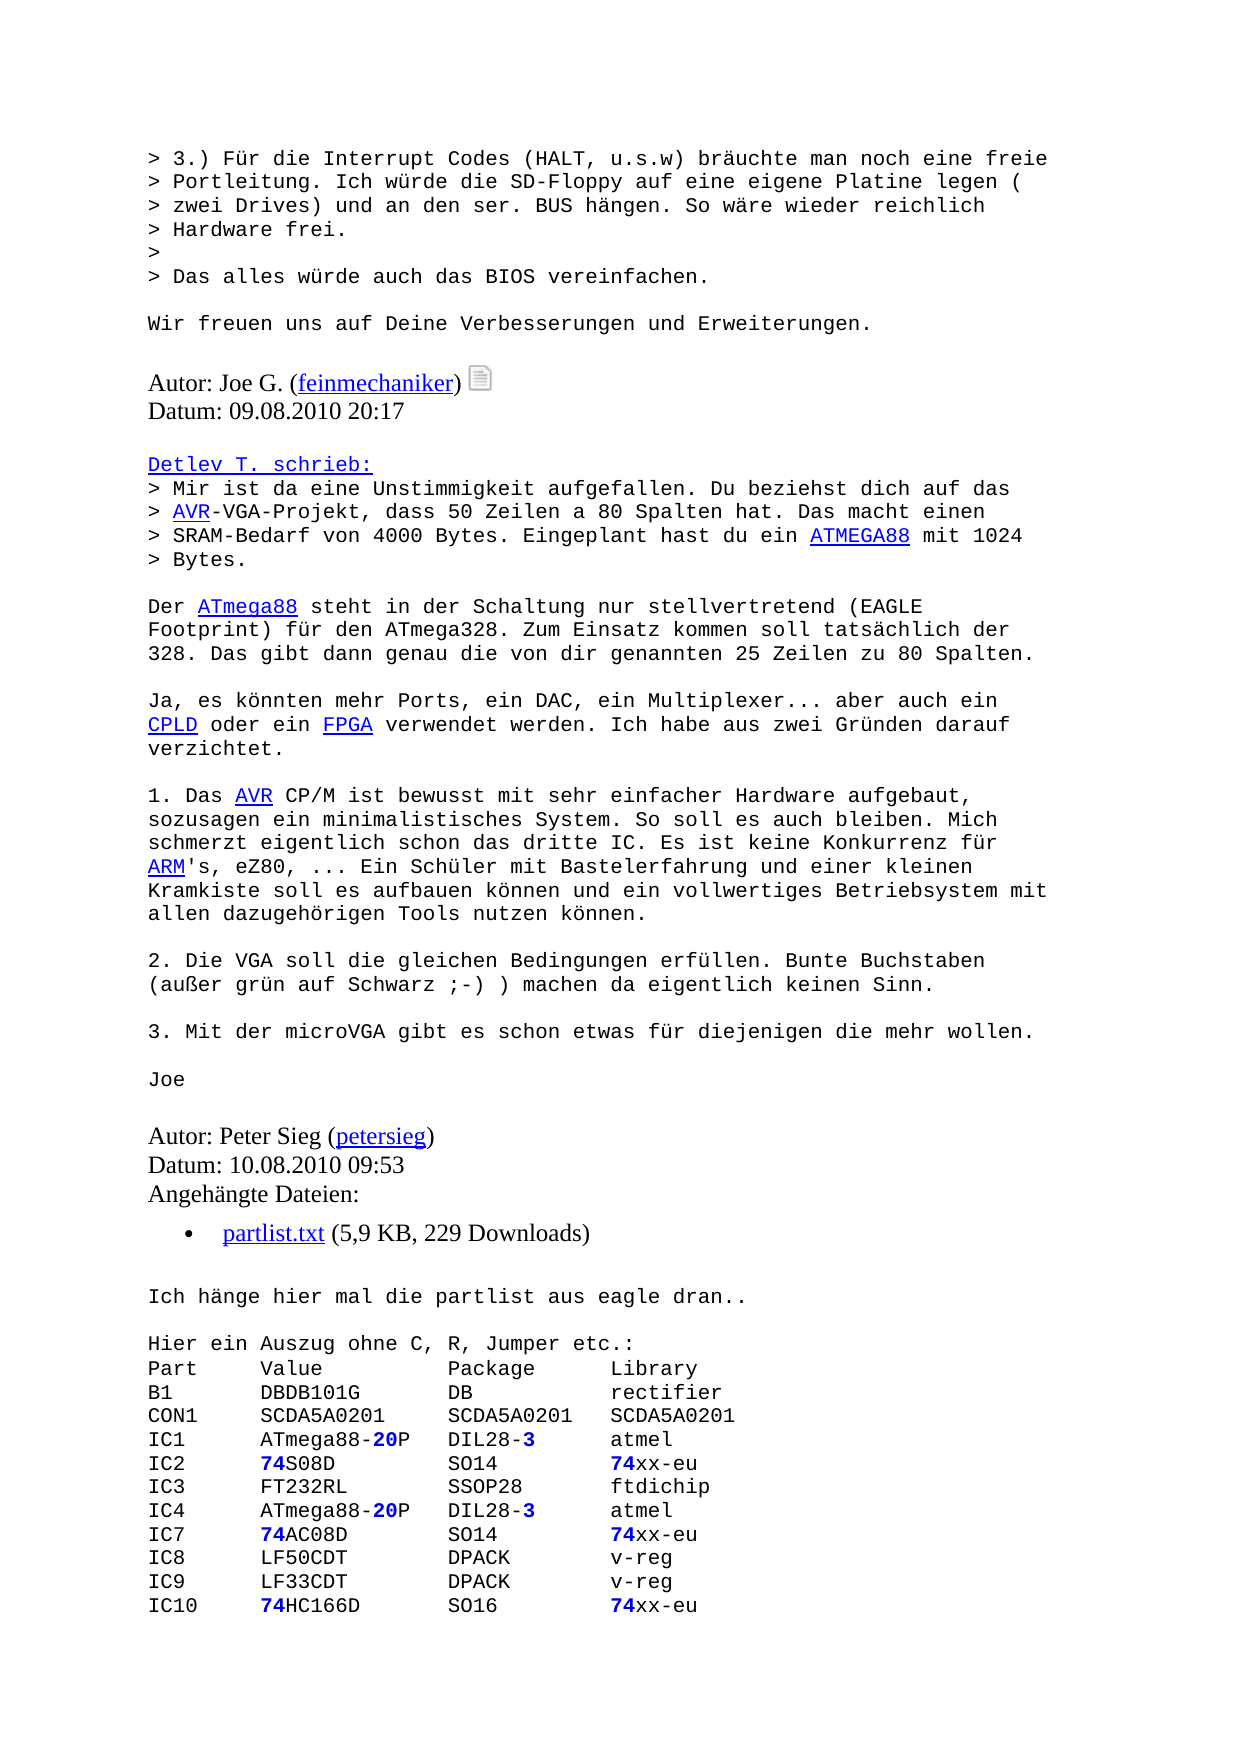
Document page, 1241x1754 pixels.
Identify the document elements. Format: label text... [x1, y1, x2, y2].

text sozusagen ein minimalistisches System. So soll es auch bleiben. Mich [148, 809, 1093, 832]
text > Hardware frei. [148, 218, 1093, 242]
text > SRAM-Bedarf von 4000 Bytes. Eingeplant hast du ein ATMEGA88 mit 1024 [148, 525, 1093, 548]
text Datum: 10.08.2010 09:53 [148, 1150, 1093, 1179]
text > Portleitung. Ich würde die SD-Floppy auf eine eigene Platine legen ( [148, 171, 1093, 195]
text > Bytes. [148, 548, 1093, 572]
text Angehängte Dateien: [148, 1179, 1093, 1207]
text Joe [148, 1069, 1093, 1092]
table_header Part Value Package Library B1 DBDB101G DB rectifier CON1 SCDA5A0201 SCDA5A0201 SCDA5A0201 IC1 ATmega88-20P DIL28-3 atmel IC2 74S08D SO14 74xx-eu IC3 FT232RL SSOP28 ftdichip IC4 ATmega88-20P DIL28-3 atmel IC7 74AC08D SO14 74xx-eu IC8 LF50CDT DPACK v-reg IC9 LF33CDT DPACK v-reg IC10 74HC166D SO16 74xx-eu [146, 1357, 768, 1620]
text Footprint) für den ATmega328. Zum Einsatz kommen soll tatsächlich der [148, 619, 1093, 643]
text allen dazugehörigen Tools nutzen können. [148, 903, 1093, 927]
text verzichtet. [148, 738, 1093, 761]
text Wir freuen uns auf Deine Verbesserungen und Erweiterungen. [148, 313, 1093, 337]
text (außer grün auf Schwarz ;-) ) machen da eigentlich keinen Sinn. [148, 974, 1093, 998]
text Hier ein Auszug ohne C, R, Jumper etc.: [148, 1333, 1093, 1357]
text > [148, 242, 1093, 266]
text > zwei Drives) und an den ser. BUS hängen. So wäre wieder reichlich [148, 195, 1093, 218]
text Der ATmega88 steht in der Schaltung nur stellvertretend (EAGLE [148, 596, 1093, 619]
text Autor: Peter Sieg (petersieg) [148, 1121, 1093, 1150]
text > Mir ist da eine Unstimmigkeit aufgefallen. Du beziehst dich auf das [148, 478, 1093, 501]
text schmerzt eigentlich schon das dritte IC. Es ist keine Konkurrenz für [148, 832, 1093, 856]
picture [467, 365, 494, 391]
text > 3.) Für die Interrupt Codes (HALT, u.s.w) bräuchte man noch eine freie [148, 148, 1093, 171]
text Kramkiste soll es aufbauen können und ein vollwertiges Betriebsystem mit [148, 879, 1093, 903]
text Ja, es könnten mehr Ports, ein DAC, ein Multiplexer... aber auch ein [148, 690, 1093, 714]
text 328. Das gibt dann genau die von dir genannten 25 Zeilen zu 80 Spalten. [148, 643, 1093, 667]
text Datum: 09.08.2010 20:17 [148, 396, 1093, 425]
text CPLD oder ein FPGA verwendet werden. Ich habe aus zwei Gründen darauf [148, 714, 1093, 738]
text Autor: Joe G. (feinmechaniker) [148, 366, 1093, 396]
text 2. Die VGA soll die gleichen Bedingungen erfüllen. Bunte Buchstaben [148, 951, 1093, 974]
text 3. Mit der microVGA gibt es schon etwas für diejenigen die mehr wollen. [148, 1021, 1093, 1045]
list partlist.txt (5,9 KB, 229 Downloads) [185, 1218, 1093, 1247]
text > AVR-VGA-Projekt, dass 50 Zeilen a 80 Spalten hat. Das macht einen [148, 501, 1093, 525]
text ARM's, eZ80, ... Ein Schüler mit Bastelerfahrung und einer kleinen [148, 856, 1093, 879]
text Detlev T. schrieb: [148, 454, 1093, 478]
text > Das alles würde auch das BIOS vereinfachen. [148, 266, 1093, 289]
text Ich hänge hier mal die partlist aus eagle dran.. [148, 1286, 1093, 1309]
text 1. Das AVR CP/M ist bewusst mit sehr einfacher Hardware aufgebaut, [148, 785, 1093, 809]
